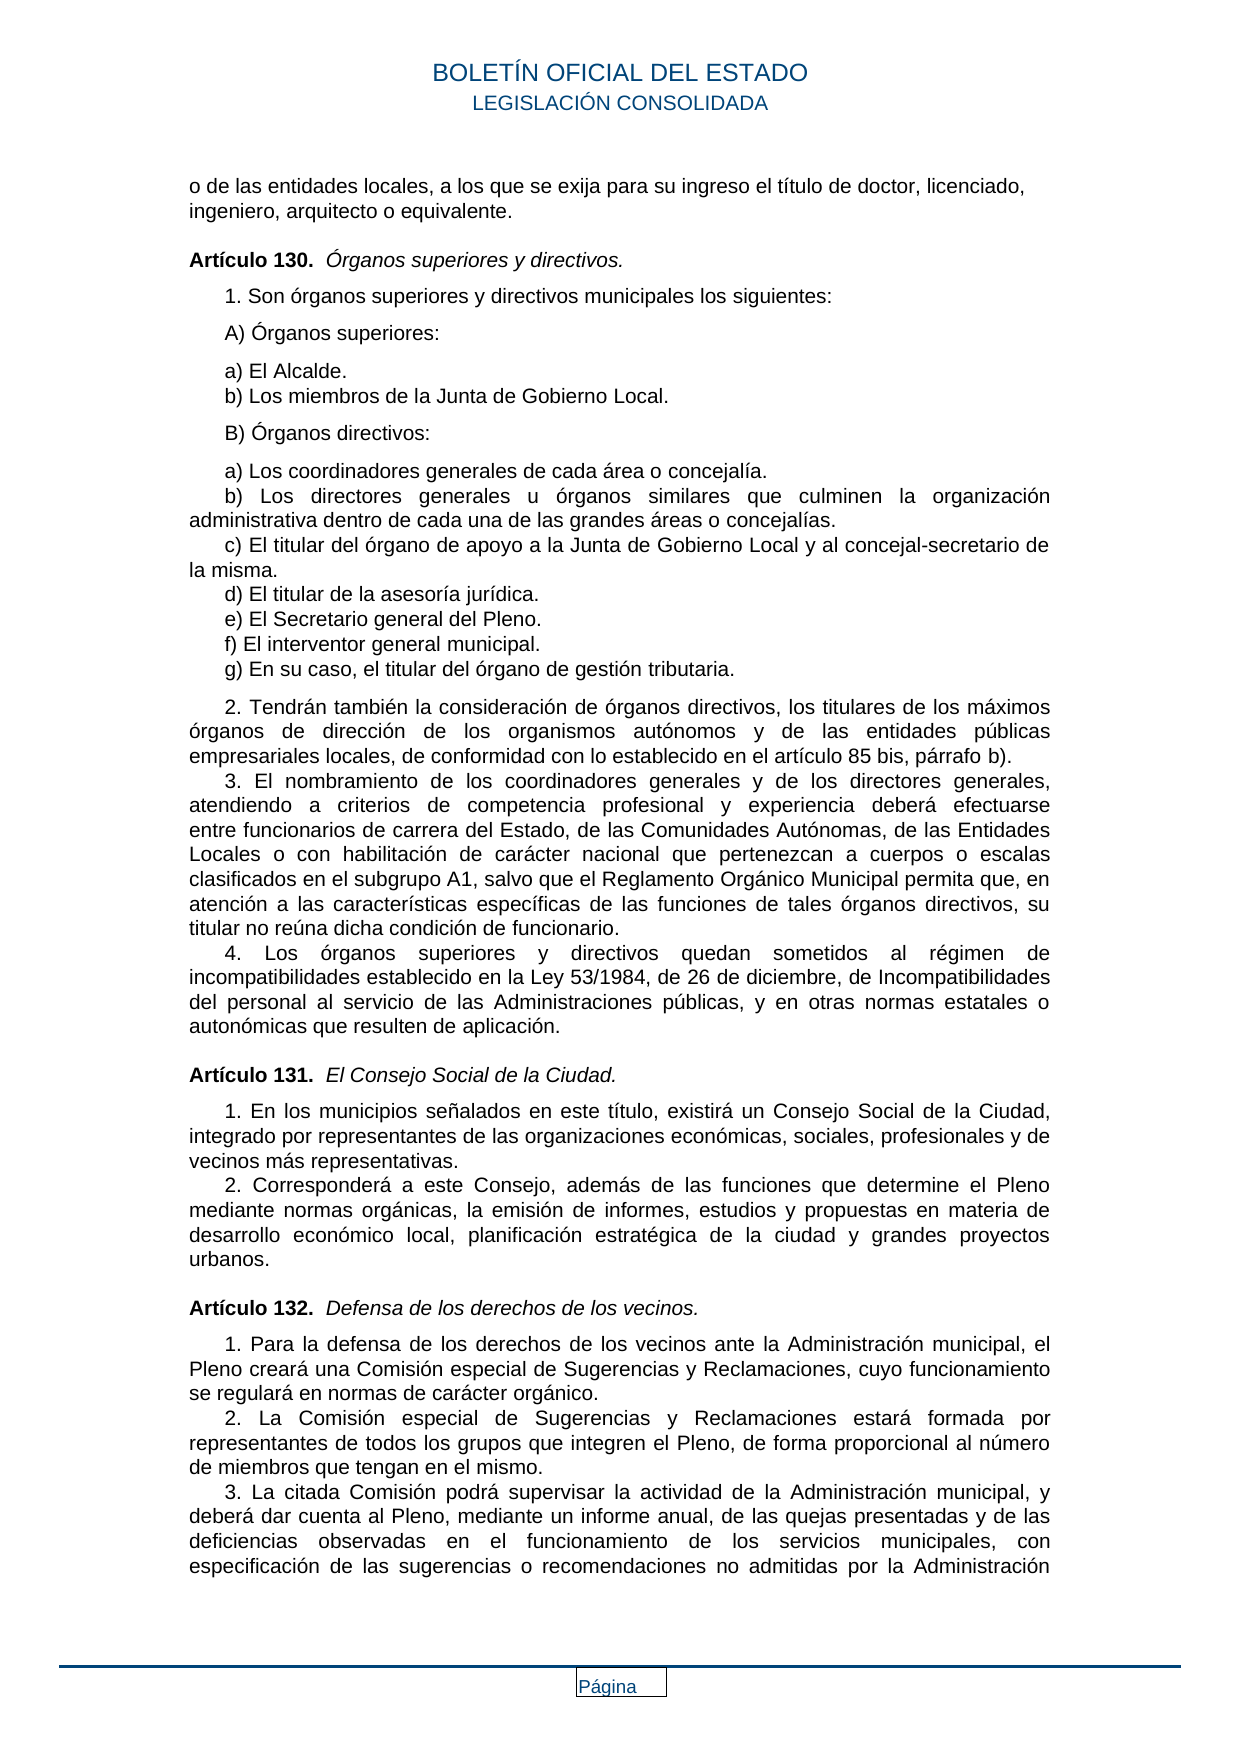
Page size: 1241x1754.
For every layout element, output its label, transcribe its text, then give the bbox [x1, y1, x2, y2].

text Artículo 132. Defensa de los derechos de los vecinos. [189, 1296, 1194, 1320]
list La citada Comisión podrá supervisar la actividad de la Administración municipal, y deberá dar cuenta al Pleno, mediante un informe anual, de las quejas presentadas y de las deficiencias observadas en el funcionamiento de los servicios municipales, con especificación de las sugerencias o recomendaciones no admitidas por la Administración [189, 1480, 1051, 1577]
list El interventor general municipal. [224, 632, 1194, 656]
list El titular del órgano de apoyo a la Junta de Gobierno Local y al concejal-secretario de la misma. [189, 533, 1051, 581]
list Órganos directivos: [224, 421, 1194, 445]
text o de las entidades locales, a los que se exija para su ingreso el título de doctor, licenciado, ingeniero, arquitecto o equivalente. [189, 174, 1046, 222]
list Los órganos superiores y directivos quedan sometidos al régimen de incompatibilidades establecido en la Ley 53/1984, de 26 de diciembre, de Incompatibilidades del personal al servicio de las Administraciones públicas, y en otras normas estatales o autonómicas que resulten de aplicación. [189, 941, 1051, 1038]
list Los coordinadores generales de cada área o concejalía. [189, 458, 1194, 482]
list El titular de la asesoría jurídica. [224, 582, 1194, 606]
list Tendrán también la consideración de órganos directivos, los titulares de los máximos órganos de dirección de los organismos autónomos y de las entidades públicas empresariales locales, de conformidad con lo establecido en el artículo 85 bis, párrafo b). [189, 694, 1051, 768]
list Para la defensa de los derechos de los vecinos ante la Administración municipal, el Pleno creará una Comisión especial de Sugerencias y Reclamaciones, cuyo funcionamiento se regulará en normas de carácter orgánico. [189, 1332, 1051, 1405]
list El Secretario general del Pleno. [224, 607, 1194, 631]
list Los directores generales u órganos similares que culminen la organización administrativa dentro de cada una de las grandes áreas o concejalías. [189, 483, 1051, 532]
text Artículo 131. El Consejo Social de la Ciudad. [189, 1063, 1194, 1087]
list En los municipios señalados en este título, existirá un Consejo Social de la Ciudad, integrado por representantes de las organizaciones económicas, sociales, profesionales y de vecinos más representativas. [189, 1099, 1051, 1172]
list Órganos superiores: [224, 321, 1194, 345]
list Los miembros de la Junta de Gobierno Local. [224, 383, 1194, 407]
list Corresponderá a este Consejo, además de las funciones que determine el Pleno mediante normas orgánicas, la emisión de informes, estudios y propuestas en materia de desarrollo económico local, planificación estratégica de la ciudad y grandes proyectos urbanos. [189, 1173, 1051, 1271]
list En su caso, el titular del órgano de gestión tributaria. [224, 657, 1194, 681]
list El Alcalde. [224, 358, 1194, 382]
list Son órganos superiores y directivos municipales los siguientes: [189, 283, 1194, 307]
list La Comisión especial de Sugerencias y Reclamaciones estará formada por representantes de todos los grupos que integren el Pleno, de forma proporcional al número de miembros que tengan en el mismo. [189, 1406, 1051, 1479]
text Artículo 130. Órganos superiores y directivos. [189, 247, 1194, 271]
list El nombramiento de los coordinadores generales y de los directores generales, atendiendo a criterios de competencia profesional y experiencia deberá efectuarse entre funcionarios de carrera del Estado, de las Comunidades Autónomas, de las Entidades Locales o con habilitación de carácter nacional que pertenezcan a cuerpos o escalas clasificados en el subgrupo A1, salvo que el Reglamento Orgánico Municipal permita que, en atención a las características específicas de las funciones de tales órganos directivos, su titular no reúna dicha condición de funcionario. [189, 768, 1051, 940]
